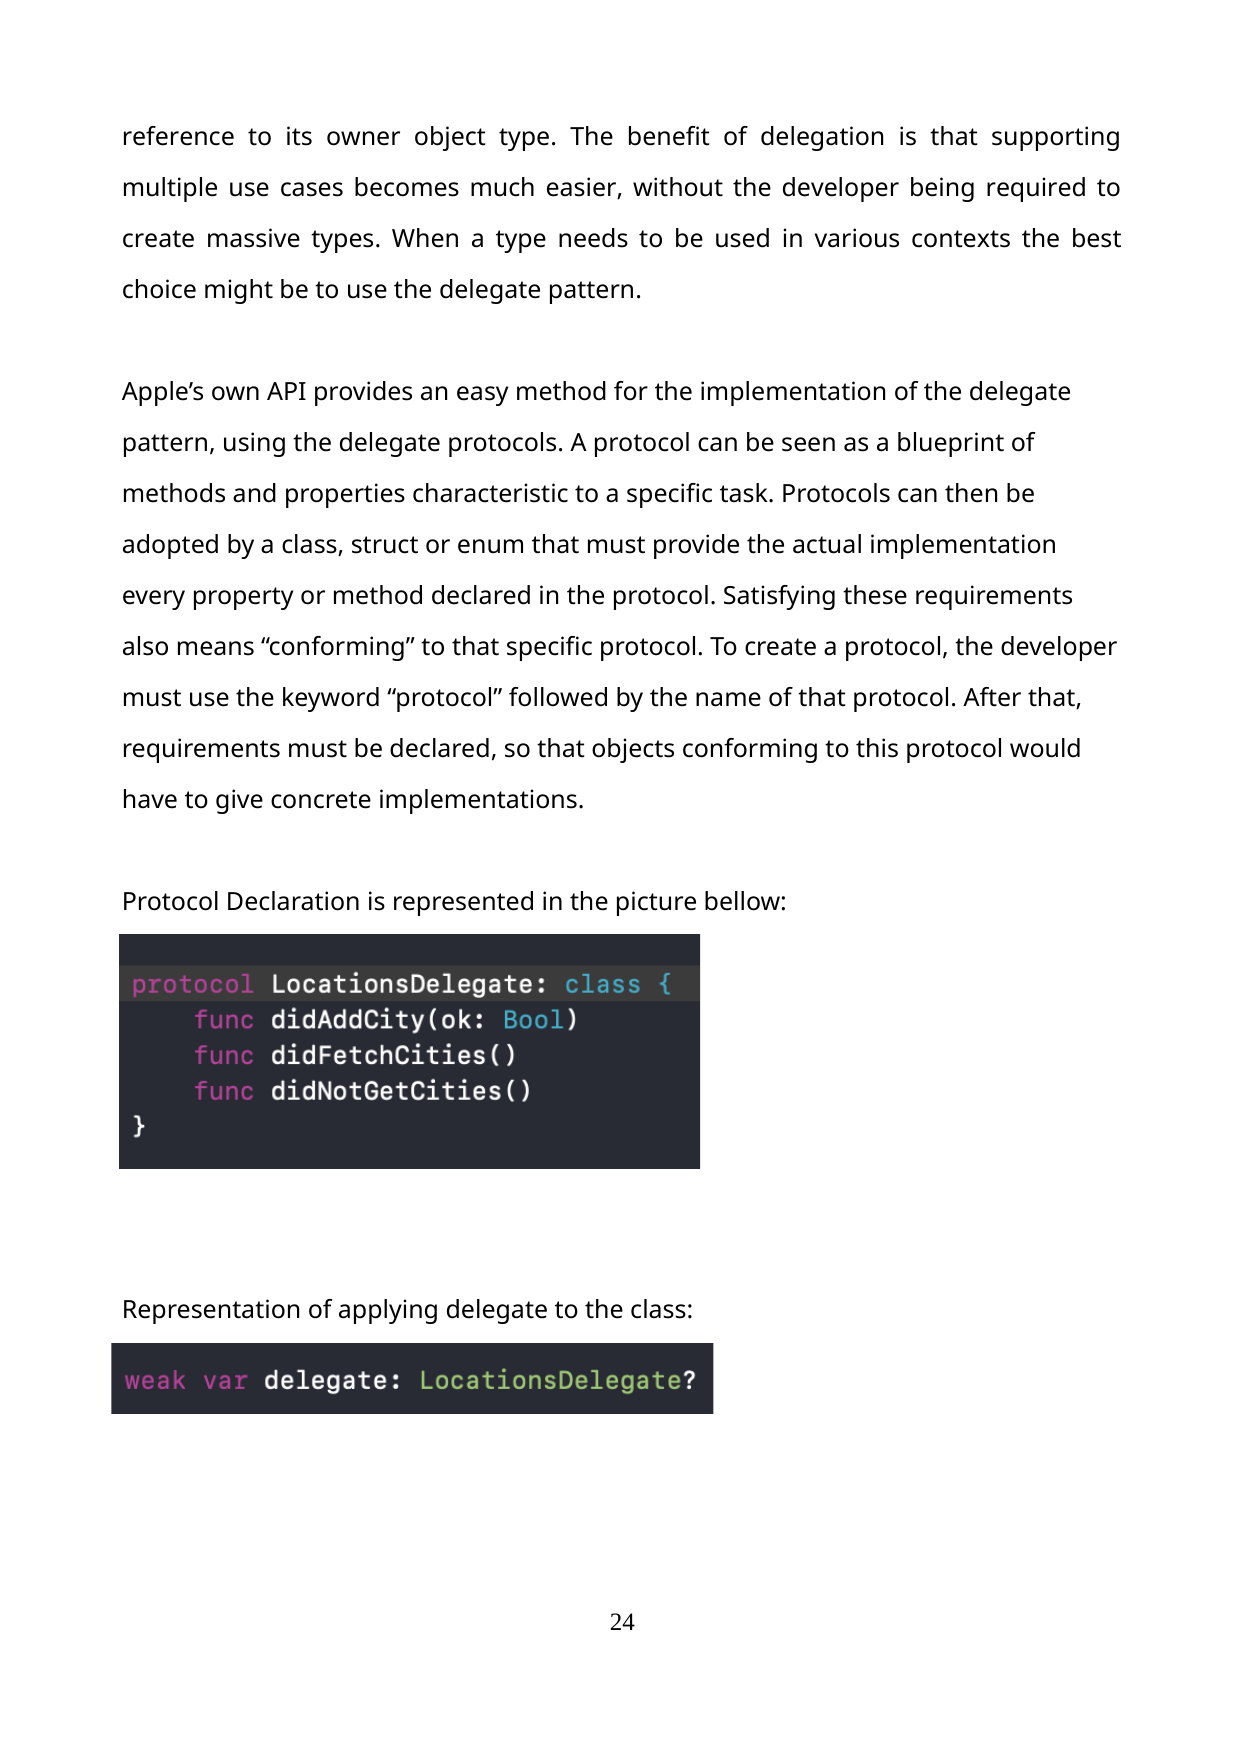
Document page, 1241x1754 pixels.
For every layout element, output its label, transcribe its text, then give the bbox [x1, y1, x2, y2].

picture [111, 1343, 714, 1414]
text Apple’s own API provides an easy method for the implementation of the delegate pattern, using the delegate protocols. A protocol can be seen as a blueprint of methods and properties characteristic to a specific task. Protocols can then be adopted by a class, struct or enum that must provide the actual implementation every property or method declared in the protocol. Satisfying these requirements also means “conforming” to that specific protocol. To create a protocol, the developer must use the keyword “protocol” followed by the name of that protocol. After that, requirements must be declared, so that objects conforming to this protocol would have to give concrete implementations. [122, 373, 1122, 816]
text Protocol Declaration is represented in the picture bellow: [122, 884, 1122, 918]
text Representation of applying delegate to the class: [122, 1292, 1122, 1326]
picture [119, 934, 701, 1169]
text reference to its owner object type. The benefit of delegation is that supporting multiple use cases becomes much easier, without the developer being required to create massive types. When a type needs to be used in various contexts the best choice might be to use the delegate pattern. [122, 118, 1122, 305]
